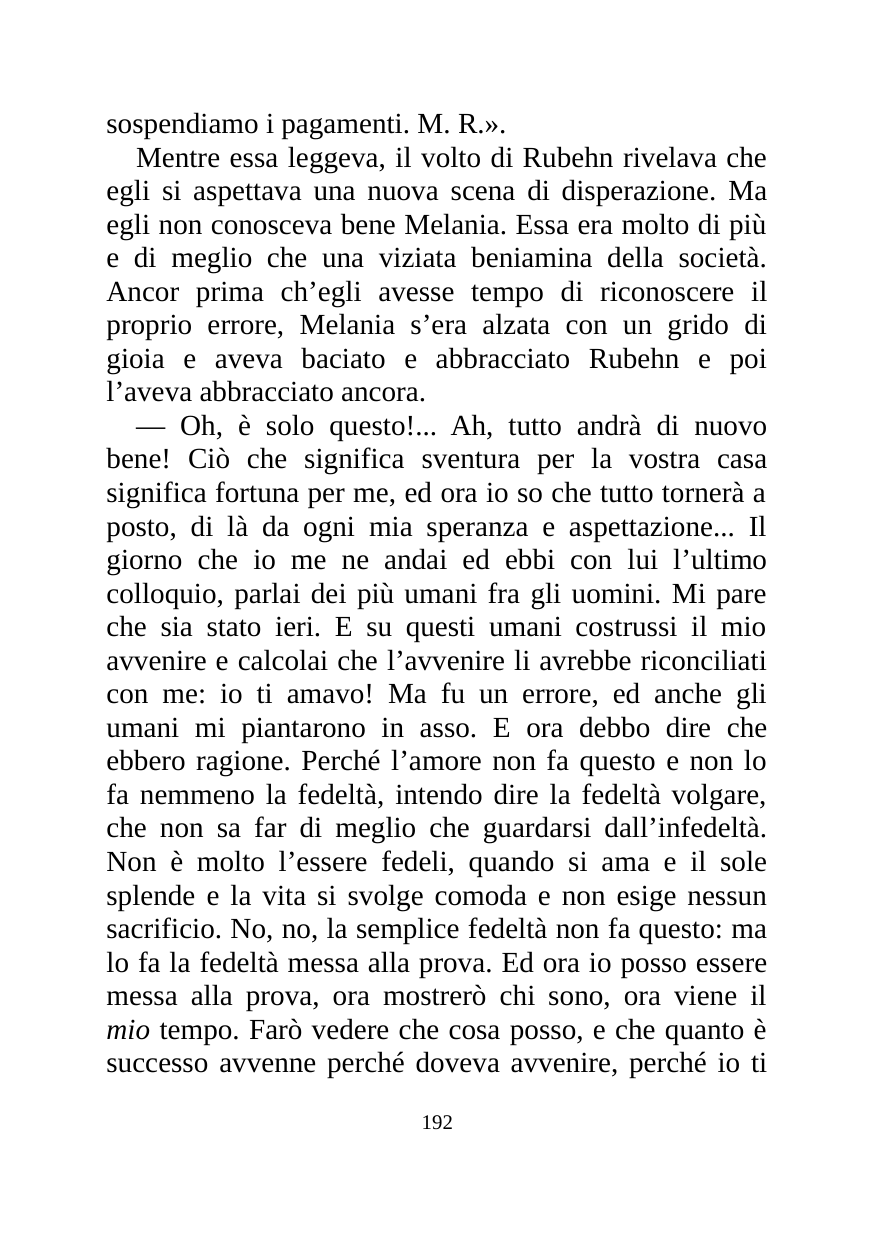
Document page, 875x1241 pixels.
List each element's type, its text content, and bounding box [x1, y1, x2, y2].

text sospendiamo i pagamenti. M. R.». [106, 106, 768, 140]
text — Oh, è solo questo!... Ah, tutto andrà di nuovo bene! Ciò che significa sventura per la vostra casa significa fortuna per me, ed ora io so che tutto tornerà a posto, di là da ogni mia speranza e aspettazione... Il giorno che io me ne andai ed ebbi con lui l’ultimo colloquio, parlai dei più umani fra gli uomini. Mi pare che sia stato ieri. E su questi umani costrussi il mio avvenire e calcolai che l’avvenire li avrebbe riconciliati con me: io ti amavo! Ma fu un errore, ed anche gli umani mi piantarono in asso. E ora debbo dire che ebbero ragione. Perché l’amore non fa questo e non lo fa nemmeno la fedeltà, intendo dire la fedeltà volgare, che non sa far di meglio che guardarsi dall’infedeltà. Non è molto l’essere fedeli, quando si ama e il sole splende e la vita si svolge comoda e non esige nessun sacrificio. No, no, la semplice fedeltà non fa questo: ma lo fa la fedeltà messa alla prova. Ed ora io posso essere messa alla prova, ora mostrerò chi sono, ora viene il mio tempo. Farò vedere che cosa posso, e che quanto è successo avvenne perché doveva avvenire, perché io ti [106, 408, 768, 1079]
text Mentre essa leggeva, il volto di Rubehn rivelava che egli si aspettava una nuova scena di disperazione. Ma egli non conosceva bene Melania. Essa era molto di più e di meglio che una viziata beniamina della società. Ancor prima ch’egli avesse tempo di riconoscere il proprio errore, Melania s’era alzata con un grido di gioia e aveva baciato e abbracciato Rubehn e poi l’aveva abbracciato ancora. [106, 140, 768, 408]
